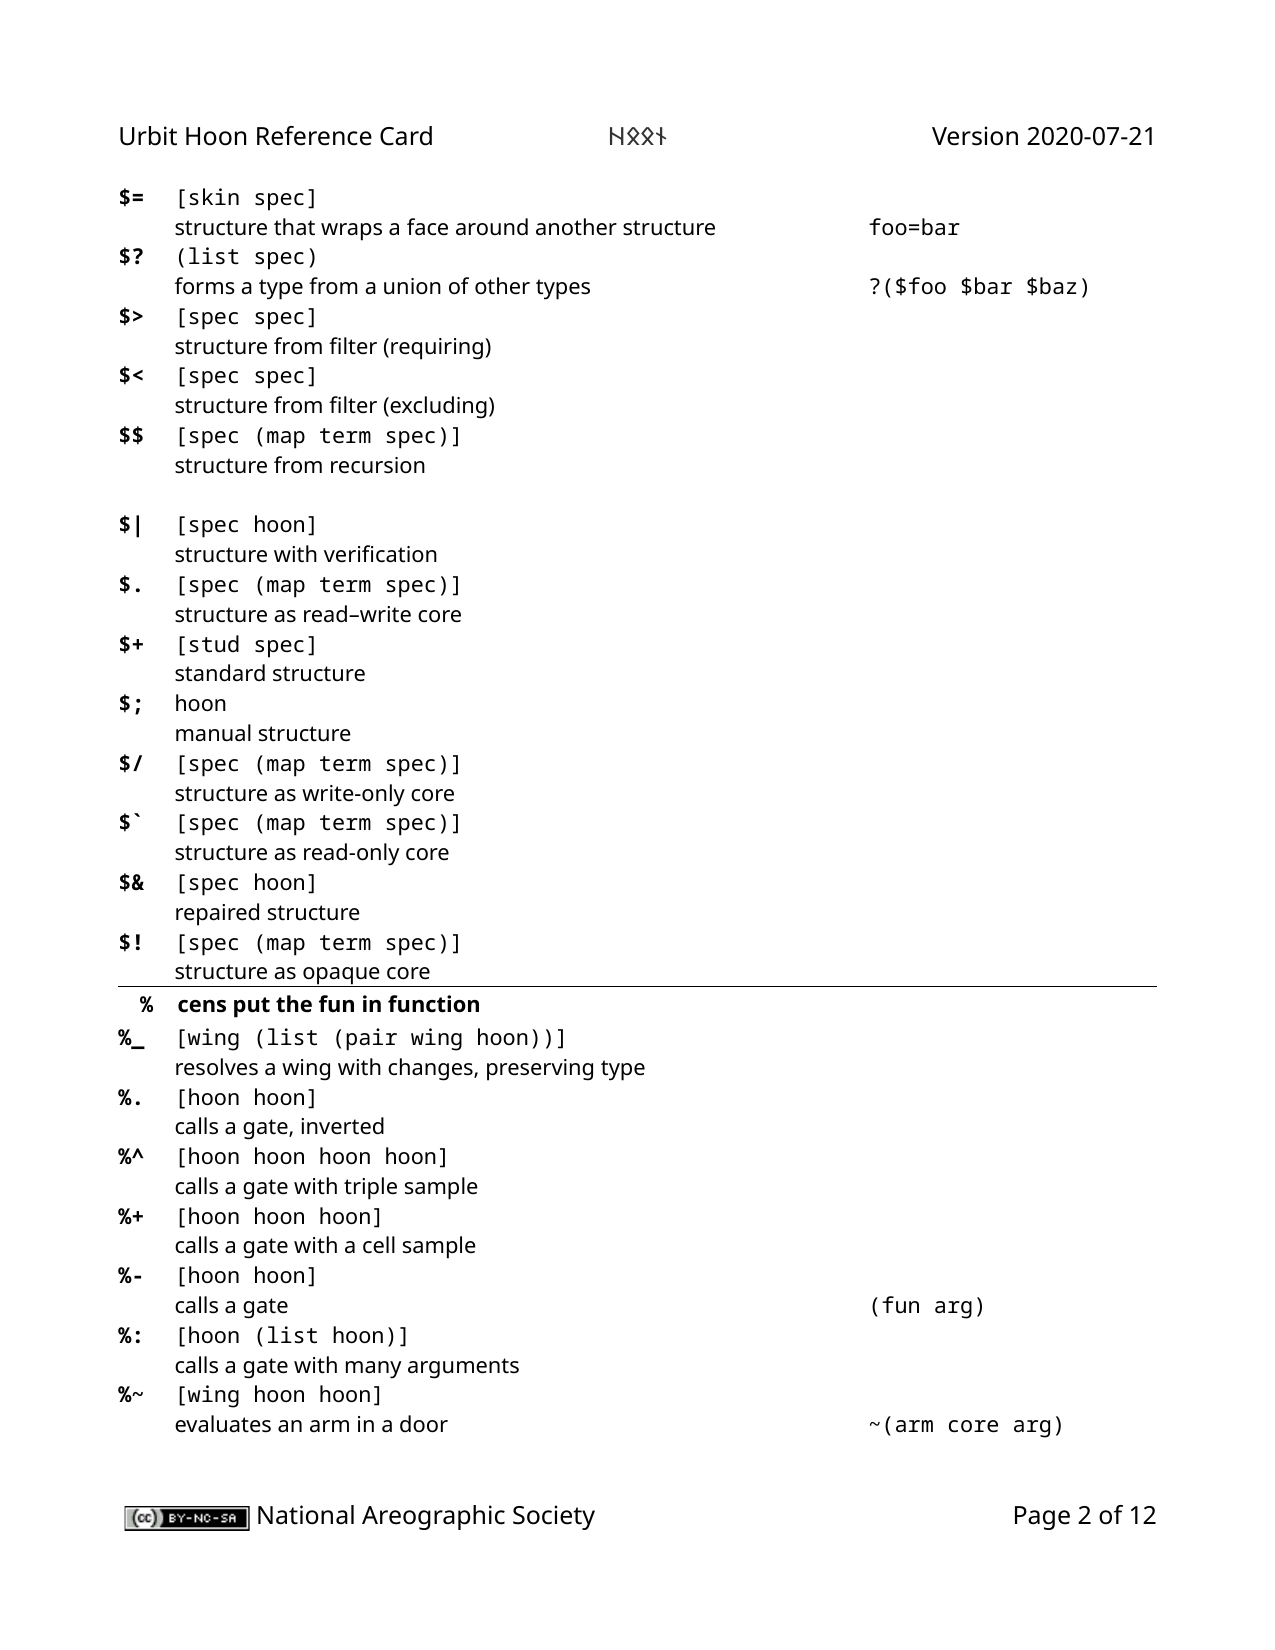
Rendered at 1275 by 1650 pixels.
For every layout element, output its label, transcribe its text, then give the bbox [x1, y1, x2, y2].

table_cell structure from filter (requiring) [174, 331, 868, 360]
table_cell evaluates an arm in a door [174, 1409, 868, 1439]
table_cell [spec spec] [174, 360, 868, 390]
table_cell [hoon hoon] [174, 1260, 868, 1290]
table_cell %: [118, 1320, 174, 1350]
table_cell [118, 599, 174, 628]
table_cell cens put the fun in function [174, 987, 1157, 1022]
table_cell [868, 182, 1157, 211]
table_cell [868, 926, 1157, 956]
table_cell $> [118, 301, 174, 331]
table_cell [868, 241, 1157, 271]
table_cell [868, 718, 1157, 748]
table_cell [868, 688, 1157, 718]
table_cell [118, 450, 174, 479]
table_cell [spec hoon] [174, 480, 868, 539]
table_cell %^ [118, 1141, 174, 1171]
table_cell [868, 1380, 1157, 1409]
table_cell [868, 420, 1157, 450]
table_cell calls a gate with many arguments [174, 1350, 1157, 1379]
table_cell [868, 539, 1157, 569]
table_cell [spec hoon] [174, 867, 868, 897]
table_cell $| [118, 480, 174, 539]
table_cell calls a gate [174, 1290, 868, 1320]
table_cell [868, 480, 1157, 539]
table_cell structure as opaque core [174, 956, 868, 986]
table_cell %+ [118, 1201, 174, 1231]
table_cell %. [118, 1082, 174, 1111]
table_cell [stud spec] [174, 629, 868, 658]
table_cell [118, 1111, 174, 1141]
table_cell [118, 1350, 174, 1379]
table_cell [118, 211, 174, 241]
table_cell hoon [174, 688, 868, 718]
table_cell [868, 837, 1157, 867]
table_cell $` [118, 807, 174, 837]
table_cell $= [118, 182, 174, 211]
table_cell structure from recursion [174, 450, 868, 479]
table_cell $? [118, 241, 174, 271]
table_cell (list spec) [174, 241, 868, 271]
table_cell calls a gate with triple sample [174, 1171, 1157, 1201]
table_cell $& [118, 867, 174, 897]
table_cell [118, 271, 174, 301]
table_cell $. [118, 569, 174, 599]
table_cell %~ [118, 1380, 174, 1409]
table_cell [868, 360, 1157, 390]
table_cell [868, 867, 1157, 897]
table_cell forms a type from a union of other types [174, 271, 868, 301]
table_cell [spec (map term spec)] [174, 807, 868, 837]
table_cell [118, 1231, 174, 1260]
table_cell [118, 778, 174, 807]
table_cell ~(arm core arg) [868, 1409, 1157, 1439]
table_cell [118, 718, 174, 748]
table_cell structure as write-only core [174, 778, 868, 807]
table_cell %_ [118, 1022, 174, 1052]
table_cell [118, 837, 174, 867]
table_cell [868, 569, 1157, 599]
table_cell %- [118, 1260, 174, 1290]
table_cell [spec (map term spec)] [174, 748, 868, 777]
table_cell $! [118, 926, 174, 956]
table_cell [hoon hoon] [174, 1082, 1157, 1111]
table_cell [868, 897, 1157, 926]
table_cell [868, 658, 1157, 688]
table_cell foo=bar [868, 211, 1157, 241]
table_cell $$ [118, 420, 174, 450]
table_cell [118, 1409, 174, 1439]
picture [124, 1506, 250, 1531]
table_cell ?($foo $bar $baz) [868, 271, 1157, 301]
table_cell [118, 658, 174, 688]
table_cell [118, 1171, 174, 1201]
table_cell structure from filter (excluding) [174, 390, 868, 420]
table_cell [hoon hoon hoon] [174, 1201, 1157, 1231]
table_cell [118, 331, 174, 360]
table_cell $< [118, 360, 174, 390]
table_cell $/ [118, 748, 174, 777]
table_cell [118, 390, 174, 420]
table_cell % [118, 987, 174, 1022]
table_cell [868, 807, 1157, 837]
table_cell [118, 539, 174, 569]
table_cell [118, 1290, 174, 1320]
table_cell [868, 778, 1157, 807]
table_cell [868, 599, 1157, 628]
table_cell [wing hoon hoon] [174, 1380, 868, 1409]
table_cell [868, 331, 1157, 360]
table_cell structure with verification [174, 539, 868, 569]
table_cell manual structure [174, 718, 868, 748]
table_cell (fun arg) [868, 1290, 1157, 1320]
table_cell $+ [118, 629, 174, 658]
table_cell structure as read-only core [174, 837, 868, 867]
table_cell [spec (map term spec)] [174, 420, 868, 450]
table_cell [spec (map term spec)] [174, 569, 868, 599]
table_cell [868, 748, 1157, 777]
table_cell [868, 1260, 1157, 1290]
table_cell calls a gate, inverted [174, 1111, 1157, 1141]
table_cell [118, 1052, 174, 1082]
table_cell [hoon (list hoon)] [174, 1320, 1157, 1350]
table_cell standard structure [174, 658, 868, 688]
table_cell structure as read–write core [174, 599, 868, 628]
table_cell calls a gate with a cell sample [174, 1231, 1157, 1260]
table_cell [868, 629, 1157, 658]
table_cell [wing (list (pair wing hoon))] [174, 1022, 1157, 1052]
table_cell [118, 956, 174, 986]
table_cell [hoon hoon hoon hoon] [174, 1141, 1157, 1171]
table_cell [868, 956, 1157, 986]
table_cell repaired structure [174, 897, 868, 926]
table_cell [spec (map term spec)] [174, 926, 868, 956]
table_cell [spec spec] [174, 301, 868, 331]
table_cell [skin spec] [174, 182, 868, 211]
table_cell [868, 450, 1157, 479]
table_cell [868, 390, 1157, 420]
table_cell structure that wraps a face around another structure [174, 211, 868, 241]
table_cell [868, 301, 1157, 331]
table_cell resolves a wing with changes, preserving type [174, 1052, 1157, 1082]
table_cell [118, 897, 174, 926]
table_cell $; [118, 688, 174, 718]
